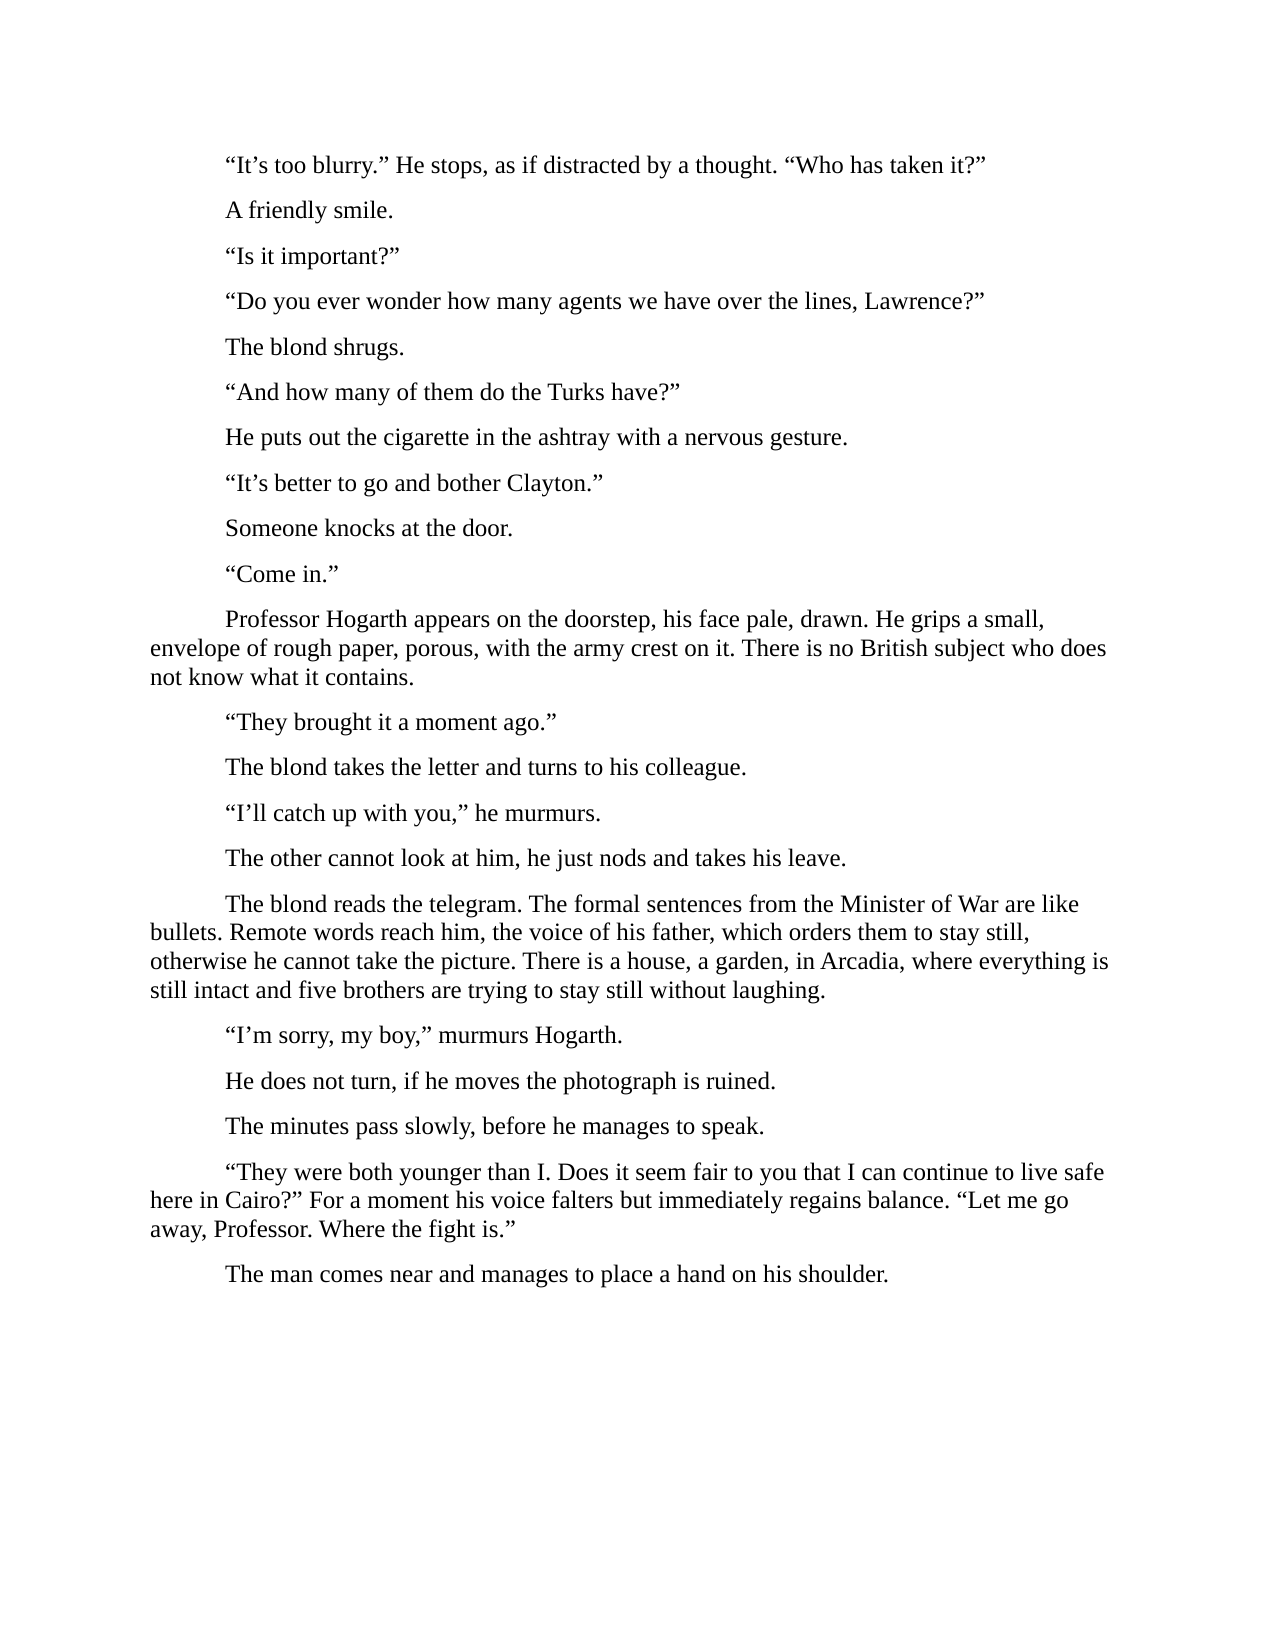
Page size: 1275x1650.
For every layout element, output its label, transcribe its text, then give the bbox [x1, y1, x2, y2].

text Someone knocks at the door. [150, 513, 1125, 542]
text The blond takes the letter and turns to his colleague. [150, 752, 1125, 781]
text “It’s too blurry.” He stops, as if distracted by a thought. “Who has taken it?” [150, 150, 1125, 179]
text He does not turn, if he moves the photograph is ruined. [150, 1066, 1125, 1094]
text “They brought it a moment ago.” [150, 707, 1125, 736]
text “They were both younger than I. Does it seem fair to you that I can continue to live safe here in Cairo?” For a moment his voice falters but immediately regains balance. “Let me go away, Professor. Where the fight is.” [150, 1157, 1125, 1243]
text “Is it important?” [150, 241, 1125, 269]
text The minutes pass slowly, before he manages to speak. [150, 1111, 1125, 1140]
text The blond shrugs. [150, 332, 1125, 360]
text “I’m sorry, my boy,” murmurs Hogarth. [150, 1020, 1125, 1049]
text “Do you ever wonder how many agents we have over the lines, Lawrence?” [150, 286, 1125, 315]
text He puts out the cigarette in the ashtray with a nervous gesture. [150, 422, 1125, 451]
text Professor Hogarth appears on the doorstep, his face pale, drawn. He grips a small, envelope of rough paper, porous, with the army crest on it. There is no British subject who does not know what it contains. [150, 604, 1125, 690]
text A friendly smile. [150, 195, 1125, 224]
text The other cannot look at him, he just nods and takes his leave. [150, 843, 1125, 872]
text The man comes near and manages to place a hand on his shoulder. [150, 1259, 1125, 1288]
text “Come in.” [150, 559, 1125, 587]
text “It’s better to go and bother Clayton.” [150, 468, 1125, 497]
text The blond reads the telegram. The formal sentences from the Minister of War are like bullets. Remote words reach him, the voice of his father, which orders them to stay still, otherwise he cannot take the picture. There is a house, a garden, in Arcadia, where everything is still intact and five brothers are trying to stay still without laughing. [150, 889, 1125, 1004]
text “I’ll catch up with you,” he murmurs. [150, 798, 1125, 827]
text “And how many of them do the Turks have?” [150, 377, 1125, 406]
